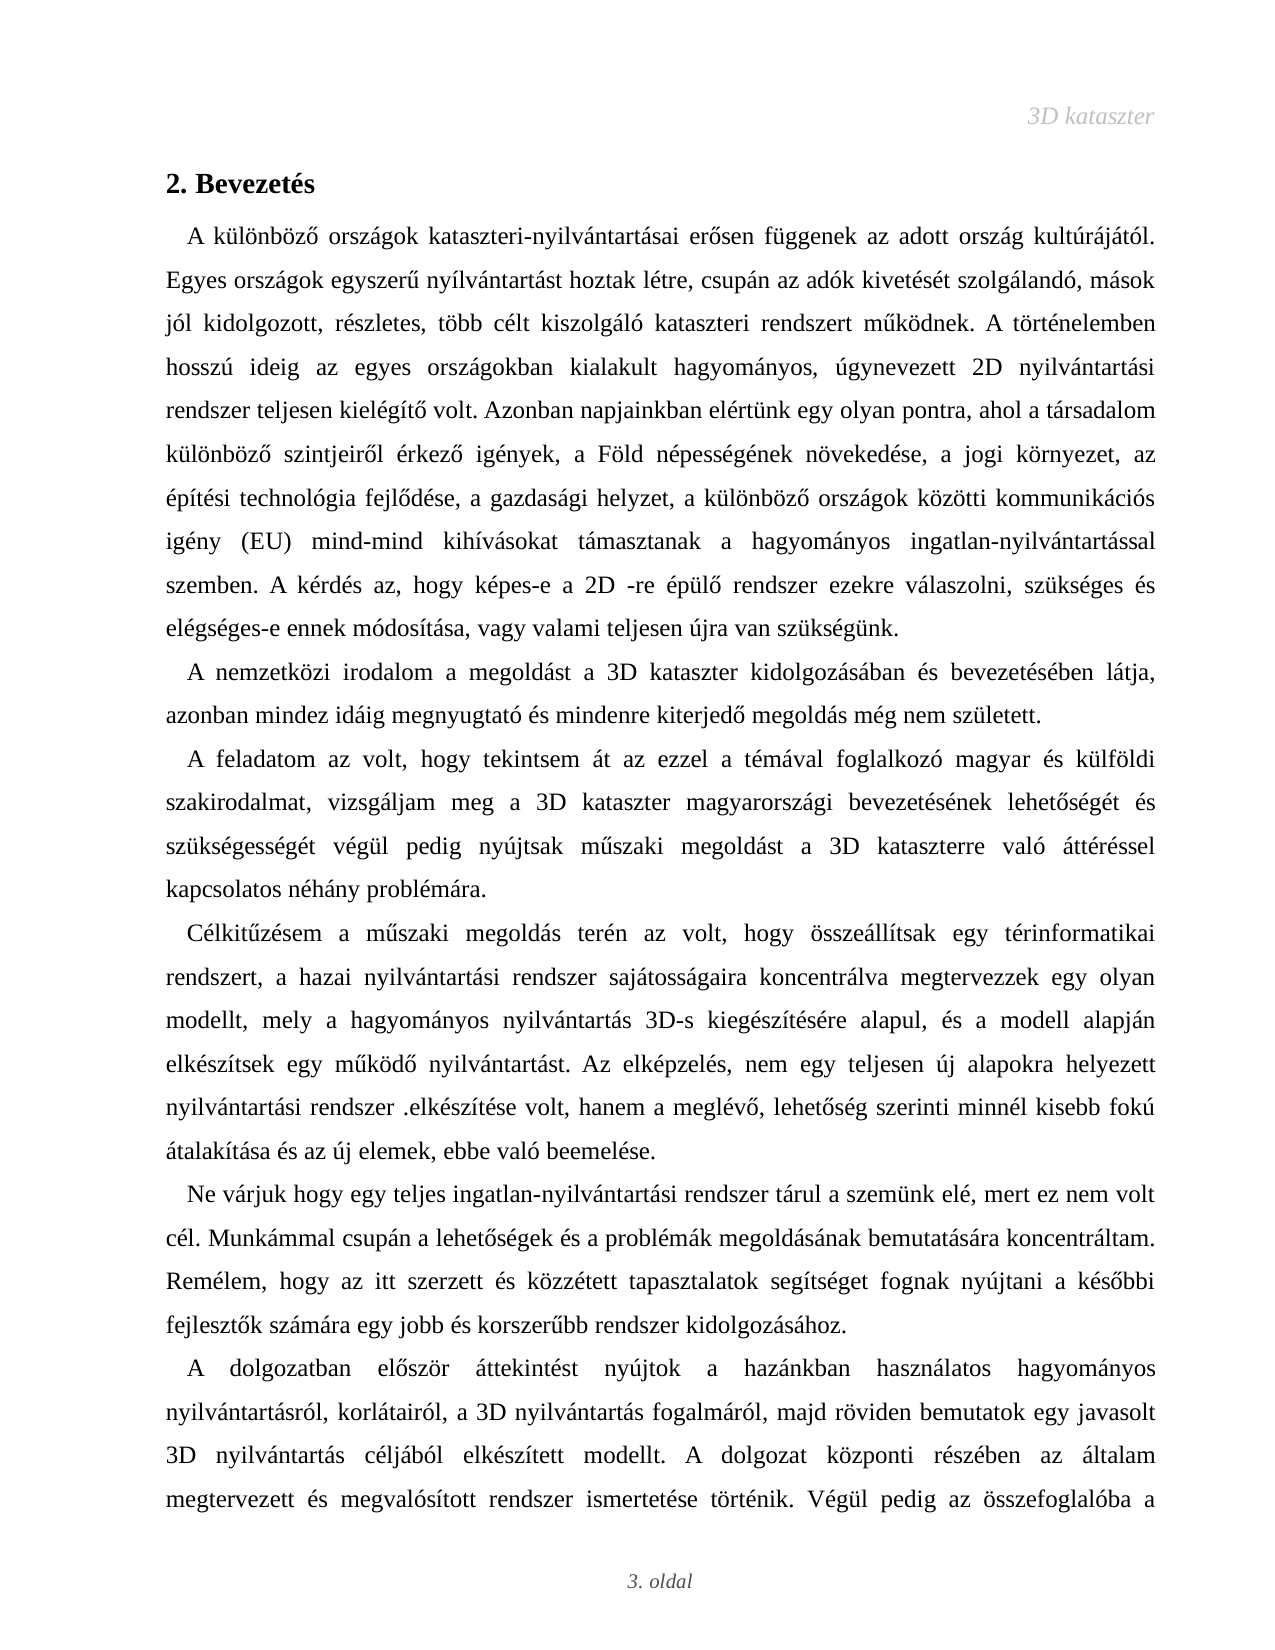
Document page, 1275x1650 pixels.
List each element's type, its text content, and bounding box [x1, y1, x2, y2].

text A dolgozatban először áttekintést nyújtok a hazánkban használatos hagyományos nyilvántartásról, korlátairól, a 3D nyilvántartás fogalmáról, majd röviden bemutatok egy javasolt 3D nyilvántartás céljából elkészített modellt. A dolgozat központi részében az általam megtervezett és megvalósított rendszer ismertetése történik. Végül pedig az összefoglalóba a [166, 1353, 1156, 1513]
text A különböző országok kataszteri-nyilvántartásai erősen függenek az adott ország kultúrájától. Egyes országok egyszerű nyílvántartást hoztak létre, csupán az adók kivetését szolgálandó, mások jól kidolgozott, részletes, több célt kiszolgáló kataszteri rendszert működnek. A történelemben hosszú ideig az egyes országokban kialakult hagyományos, úgynevezett 2D nyilvántartási rendszer teljesen kielégítő volt. Azonban napjainkban elértünk egy olyan pontra, ahol a társadalom különböző szintjeiről érkező igények, a Föld népességének növekedése, a jogi környezet, az építési technológia fejlődése, a gazdasági helyzet, a különböző országok közötti kommunikációs igény (EU) mind-mind kihívásokat támasztanak a hagyományos ingatlan-nyilvántartással szemben. A kérdés az, hogy képes-e a 2D -re épülő rendszer ezekre válaszolni, szükséges és elégséges-e ennek módosítása, vagy valami teljesen újra van szükségünk. [166, 221, 1156, 642]
text Ne várjuk hogy egy teljes ingatlan-nyilvántartási rendszer tárul a szemünk elé, mert ez nem volt cél. Munkámmal csupán a lehetőségek és a problémák megoldásának bemutatására koncentráltam. Remélem, hogy az itt szerzett és közzétett tapasztalatok segítséget fognak nyújtani a későbbi fejlesztők számára egy jobb és korszerűbb rendszer kidolgozásához. [166, 1179, 1156, 1339]
text A feladatom az volt, hogy tekintsem át az ezzel a témával foglalkozó magyar és külföldi szakirodalmat, vizsgáljam meg a 3D kataszter magyarországi bevezetésének lehetőségét és szükségességét végül pedig nyújtsak műszaki megoldást a 3D kataszterre való áttéréssel kapcsolatos néhány problémára. [166, 744, 1156, 903]
subtitle Bevezetés [166, 167, 1156, 200]
text Célkitűzésem a műszaki megoldás terén az volt, hogy összeállítsak egy térinformatikai rendszert, a hazai nyilvántartási rendszer sajátosságaira koncentrálva megtervezzek egy olyan modellt, mely a hagyományos nyilvántartás 3D-s kiegészítésére alapul, és a modell alapján elkészítsek egy működő nyilvántartást. Az elképzelés, nem egy teljesen új alapokra helyezett nyilvántartási rendszer .elkészítése volt, hanem a meglévő, lehetőség szerinti minnél kisebb fokú átalakítása és az új elemek, ebbe való beemelése. [166, 918, 1156, 1164]
text A nemzetközi irodalom a megoldást a 3D kataszter kidolgozásában és bevezetésében látja, azonban mindez idáig megnyugtató és mindenre kiterjedő megoldás még nem született. [166, 657, 1156, 729]
